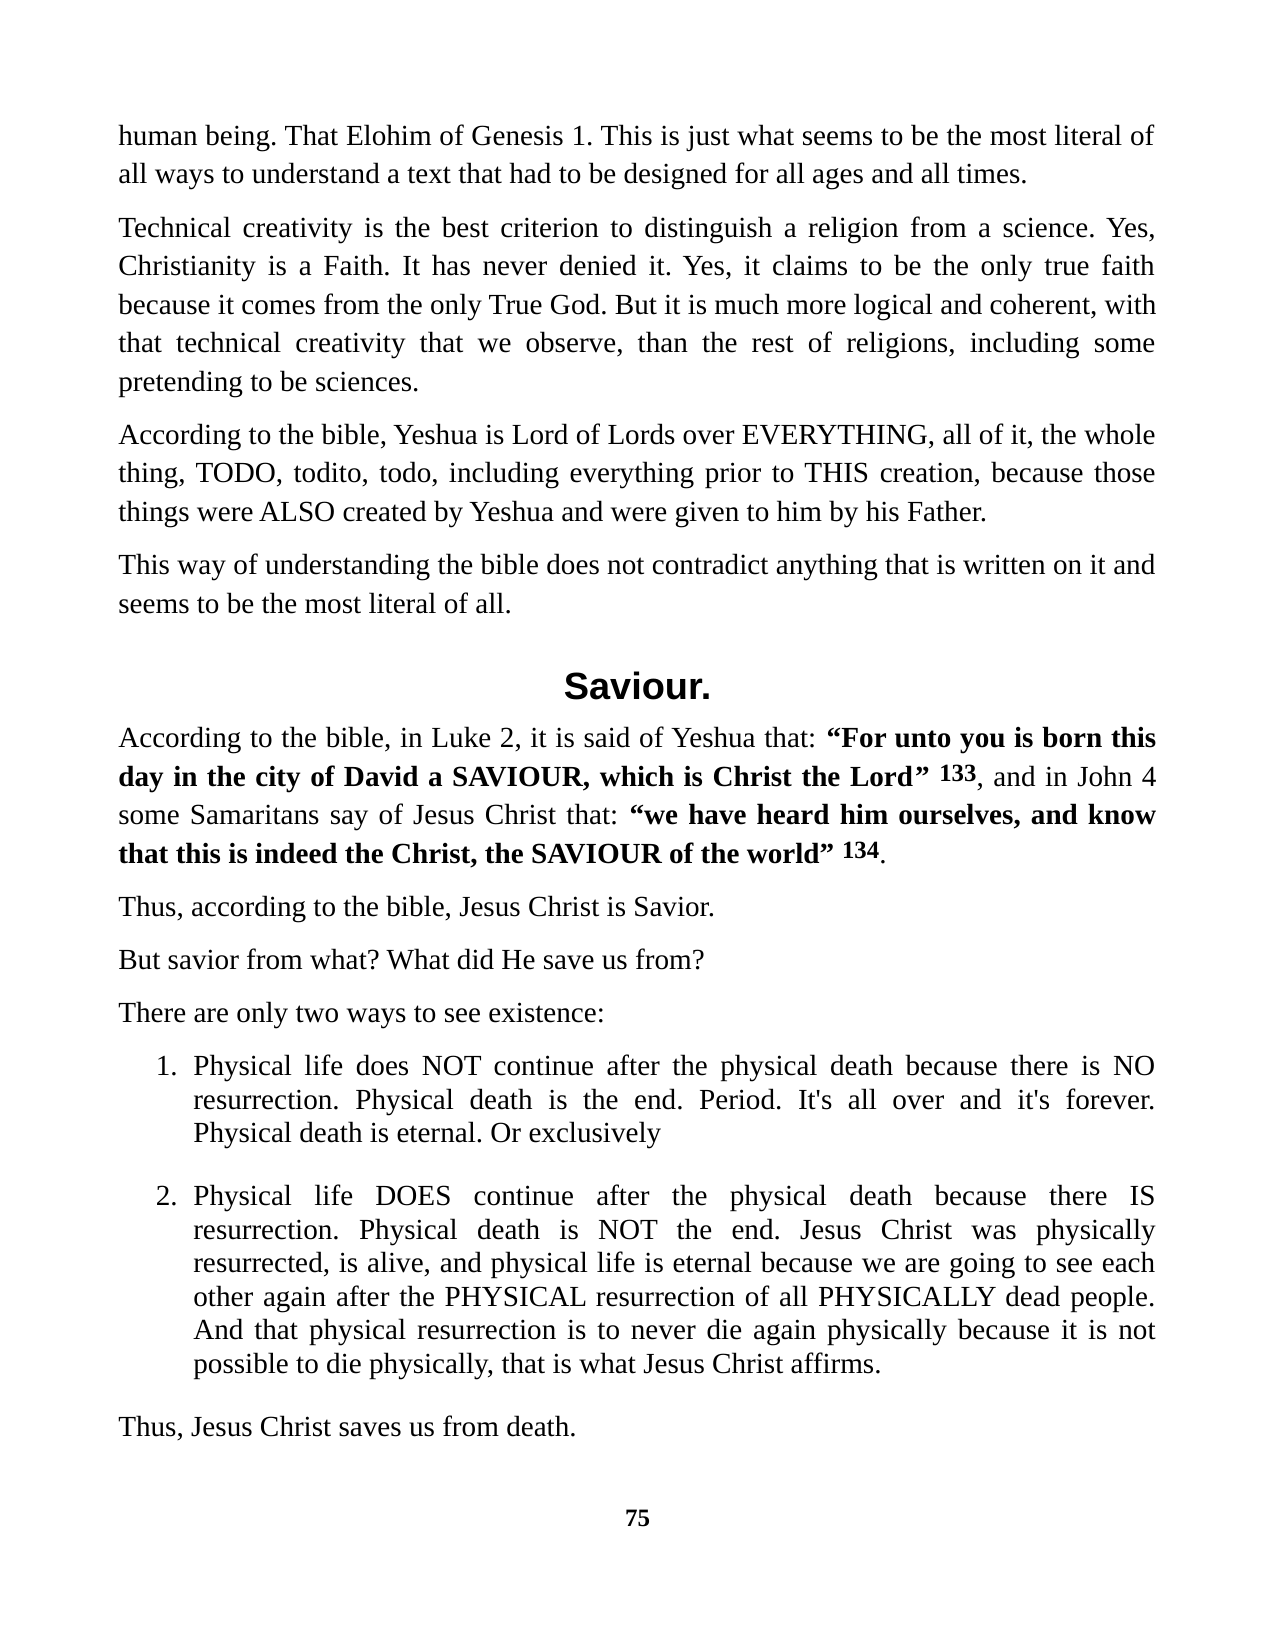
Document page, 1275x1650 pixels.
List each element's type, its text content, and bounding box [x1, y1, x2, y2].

text According to the bible, Yeshua is Lord of Lords over EVERYTHING, all of it, the whole thing, TODO, todito, todo, including everything prior to THIS creation, because those things were ALSO created by Yeshua and were given to him by his Father. [118, 417, 1157, 528]
text This way of understanding the bible does not contradict anything that is written on it and seems to be the most literal of all. [118, 547, 1157, 619]
text Thus, according to the bible, Jesus Christ is Savior. [118, 889, 1157, 922]
text According to the bible, in Luke 2, it is said of Yeshua that: “For unto you is born this day in the city of David a SAVIOUR, which is Christ the Lord” , and in John 4 some Samaritans say of Jesus Christ that: “we have heard him ourselves, and know that this is indeed the Christ, the SAVIOUR of the world” . [118, 720, 1157, 869]
text Technical creativity is the best criterion to distinguish a religion from a science. Yes, Christianity is a Faith. It has never denied it. Yes, it claims to be the only true faith because it comes from the only True God. But it is much more logical and coherent, with that technical creativity that we observe, than the rest of religions, including some pretending to be sciences. [118, 210, 1157, 397]
text human being. That Elohim of Genesis 1. This is just what seems to be the most literal of all ways to understand a text that had to be designed for all ages and all times. [118, 118, 1157, 190]
text But savior from what? What did He save us from? [118, 942, 1157, 976]
list Physical life DOES continue after the physical death because there IS resurrection. Physical death is NOT the end. Jesus Christ was physically resurrected, is alive, and physical life is eternal because we are going to see each other again after the PHYSICAL resurrection of all PHYSICALLY dead people. And that physical resurrection is to never die again physically because it is not possible to die physically, that is what Jesus Christ affirms. [156, 1178, 1157, 1379]
subtitle Saviour. [118, 664, 1157, 708]
text There are only two ways to see existence: [118, 995, 1157, 1029]
text Thus, Jesus Christ saves us from death. [118, 1409, 1157, 1443]
list Physical life does NOT continue after the physical death because there is NO resurrection. Physical death is the end. Period. It's all over and it's forever. Physical death is eternal. Or exclusively [156, 1048, 1157, 1149]
